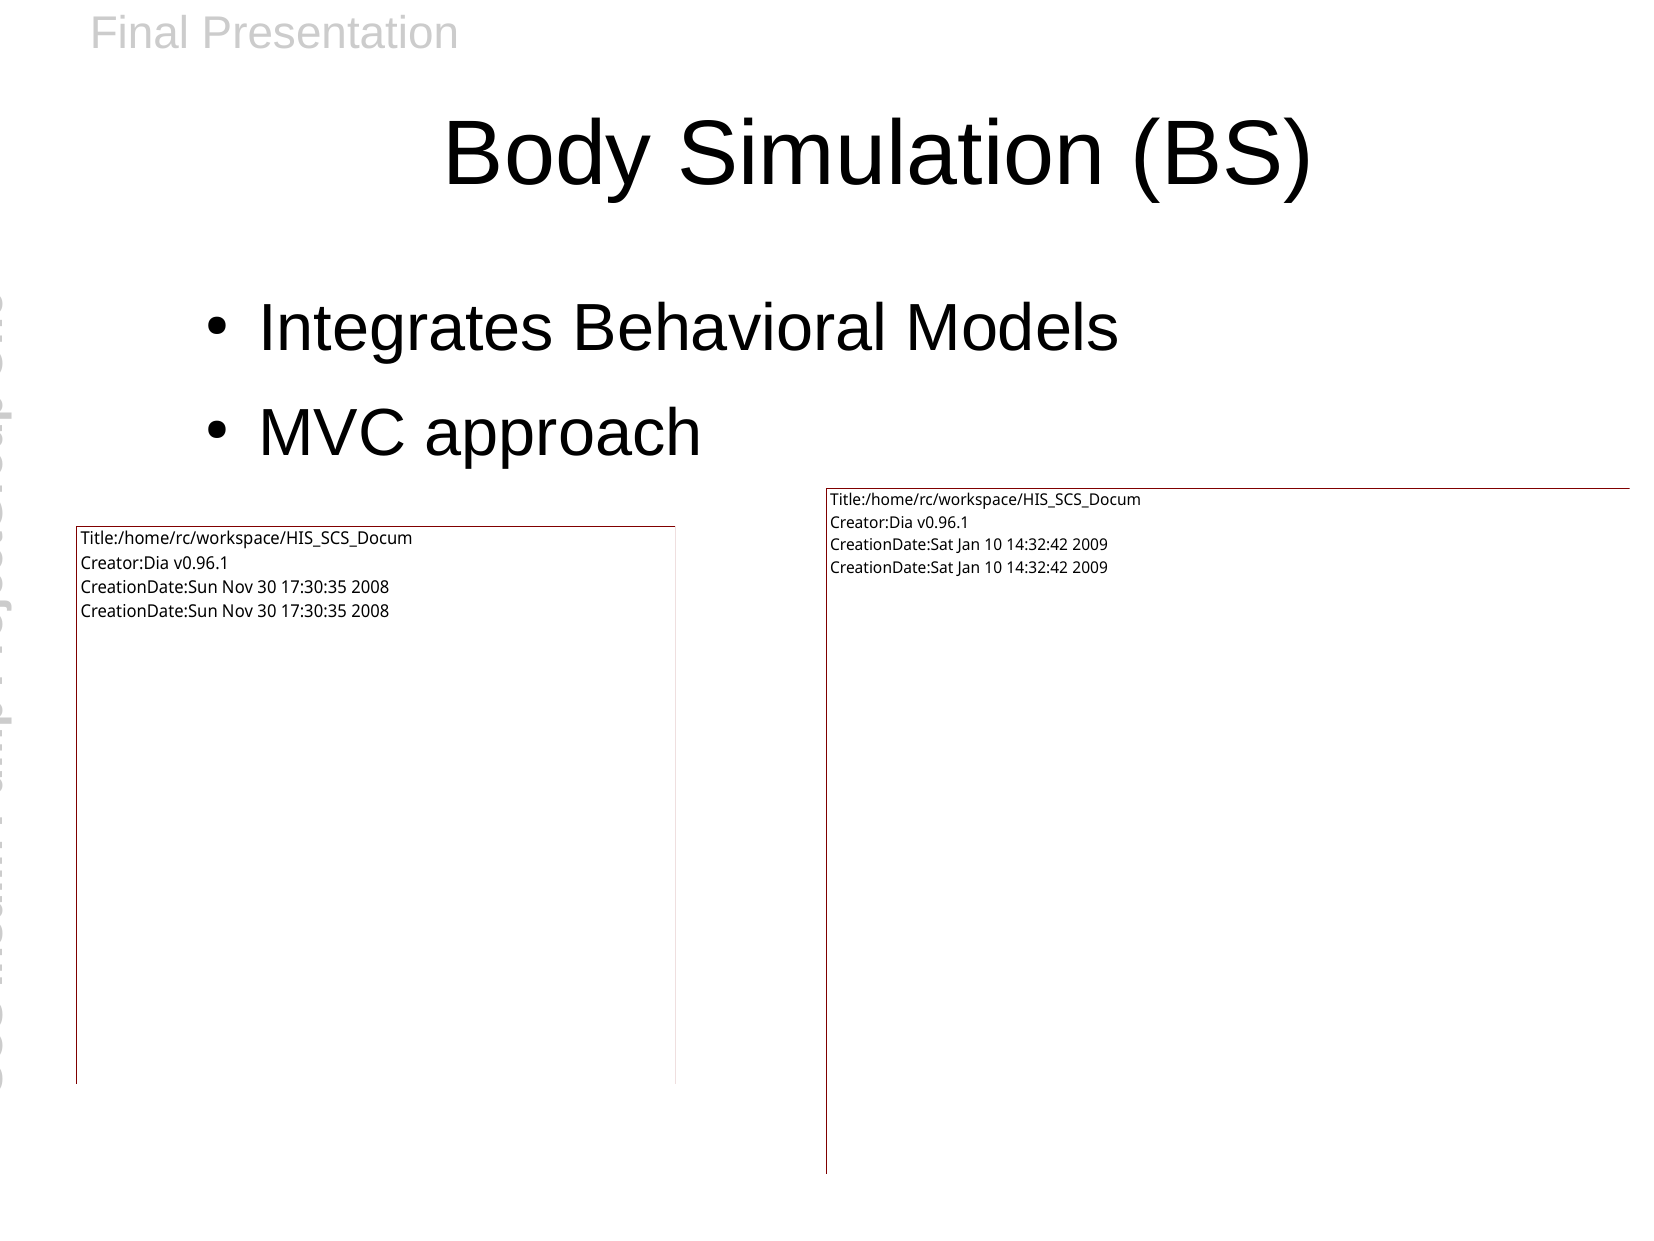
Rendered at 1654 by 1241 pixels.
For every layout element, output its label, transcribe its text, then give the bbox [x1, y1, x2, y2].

title Body Simulation (BS) [187, 56, 1571, 250]
picture [75, 525, 676, 1084]
list Integrates Behavioral Models MVC approach [187, 290, 1571, 1094]
picture [825, 487, 1630, 1174]
